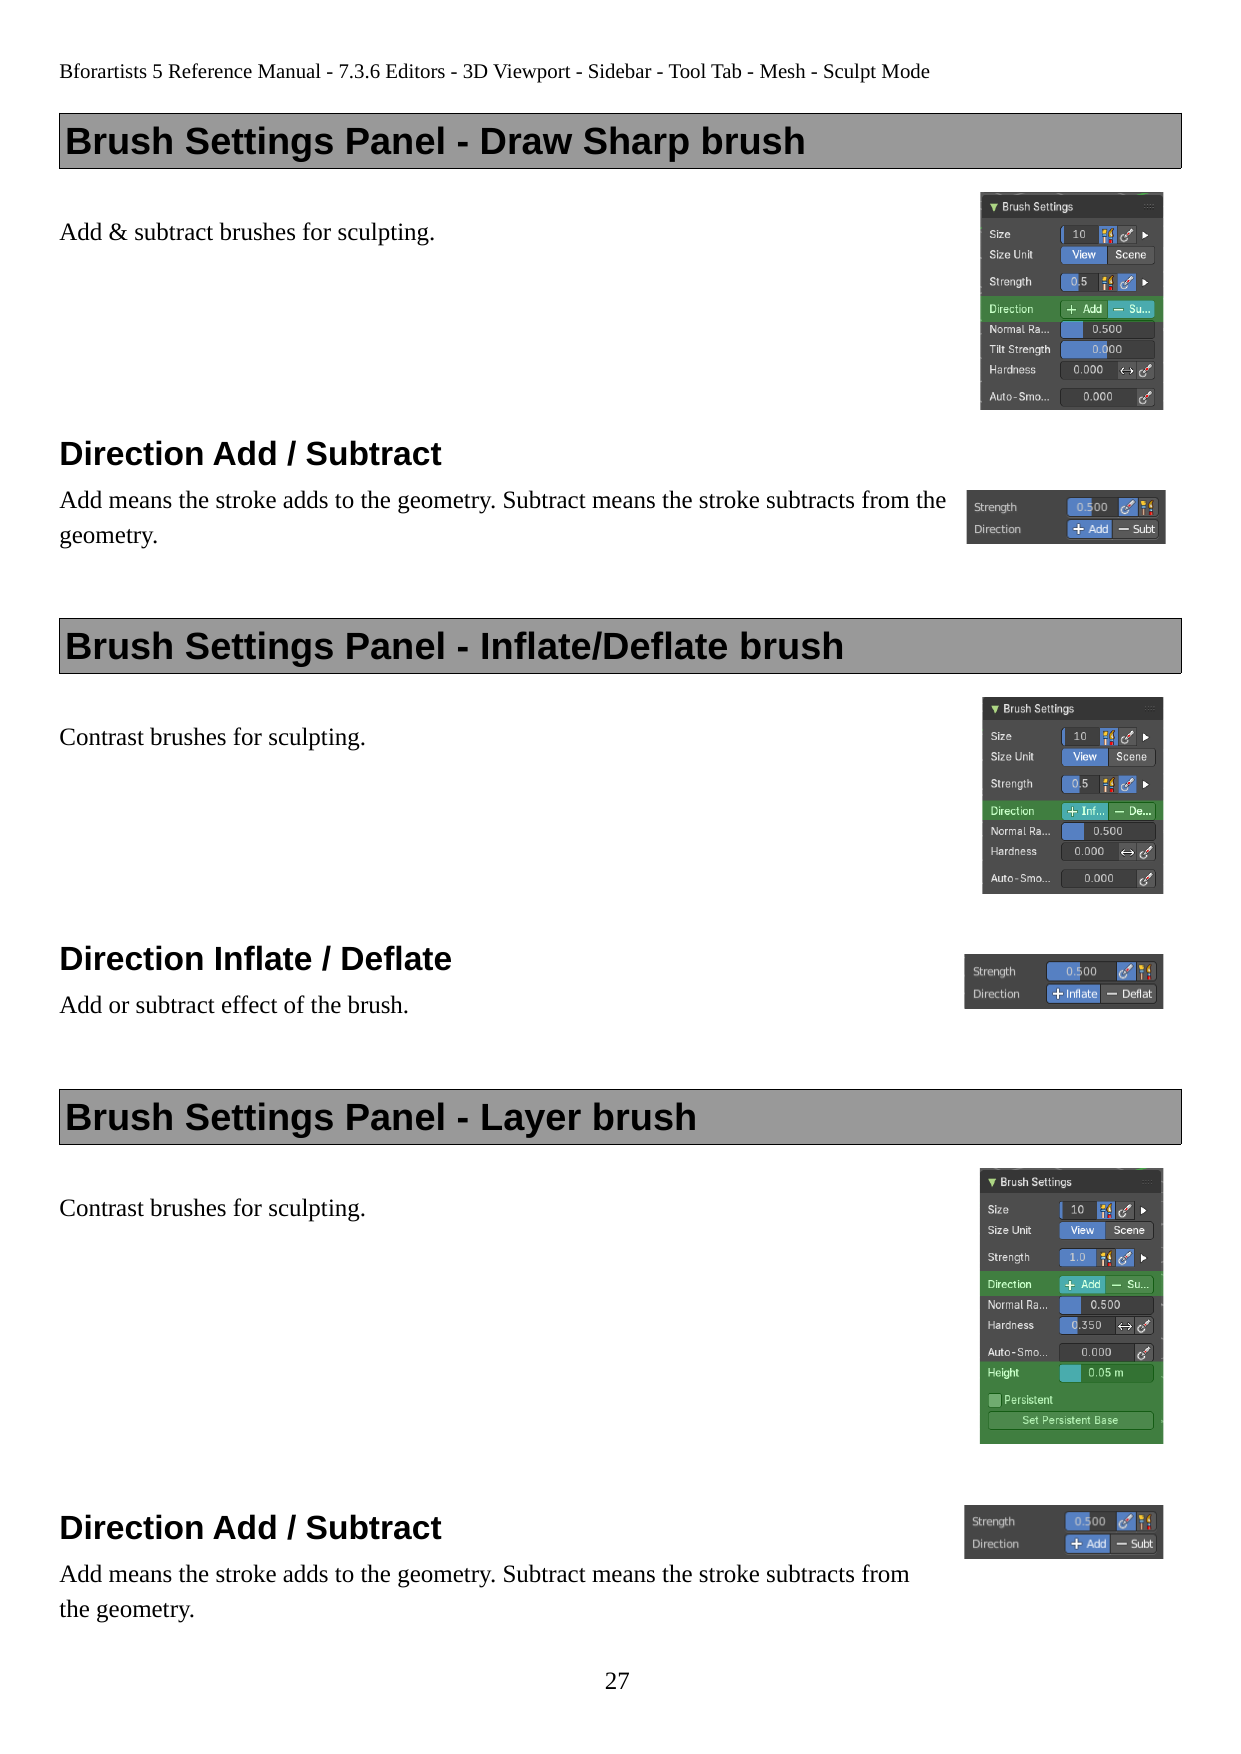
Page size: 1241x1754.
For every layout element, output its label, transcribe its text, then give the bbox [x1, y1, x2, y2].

subtitle [1164, 1508, 1181, 1547]
picture [982, 697, 1164, 894]
text Contrast brushes for sculpting. [59, 722, 982, 751]
text Add & subtract brushes for sculpting. [59, 217, 980, 246]
text Add means the stroke adds to the geometry. Subtract means the stroke subtracts from the geometry. [59, 1559, 1181, 1622]
text Contrast brushes for sculpting. [59, 1193, 979, 1222]
text Add means the stroke adds to the geometry. Subtract means the stroke subtracts from the geometry. [59, 485, 1181, 548]
picture [964, 954, 1164, 1009]
subtitle Direction Add / Subtract [59, 1508, 964, 1547]
picture [980, 192, 1164, 410]
table_header Brush Settings Panel - Draw Sharp brush [60, 114, 1181, 168]
subtitle Direction Add / Subtract [59, 434, 1181, 473]
table_header Brush Settings Panel - Inflate/Deflate brush [60, 619, 1181, 673]
table_header Brush Settings Panel - Layer brush [60, 1090, 1181, 1144]
picture [964, 1505, 1164, 1559]
subtitle Direction Inflate / Deflate [59, 939, 1181, 978]
text Add or subtract effect of the brush. [59, 990, 1181, 1019]
picture [966, 490, 1166, 544]
picture [979, 1168, 1164, 1444]
